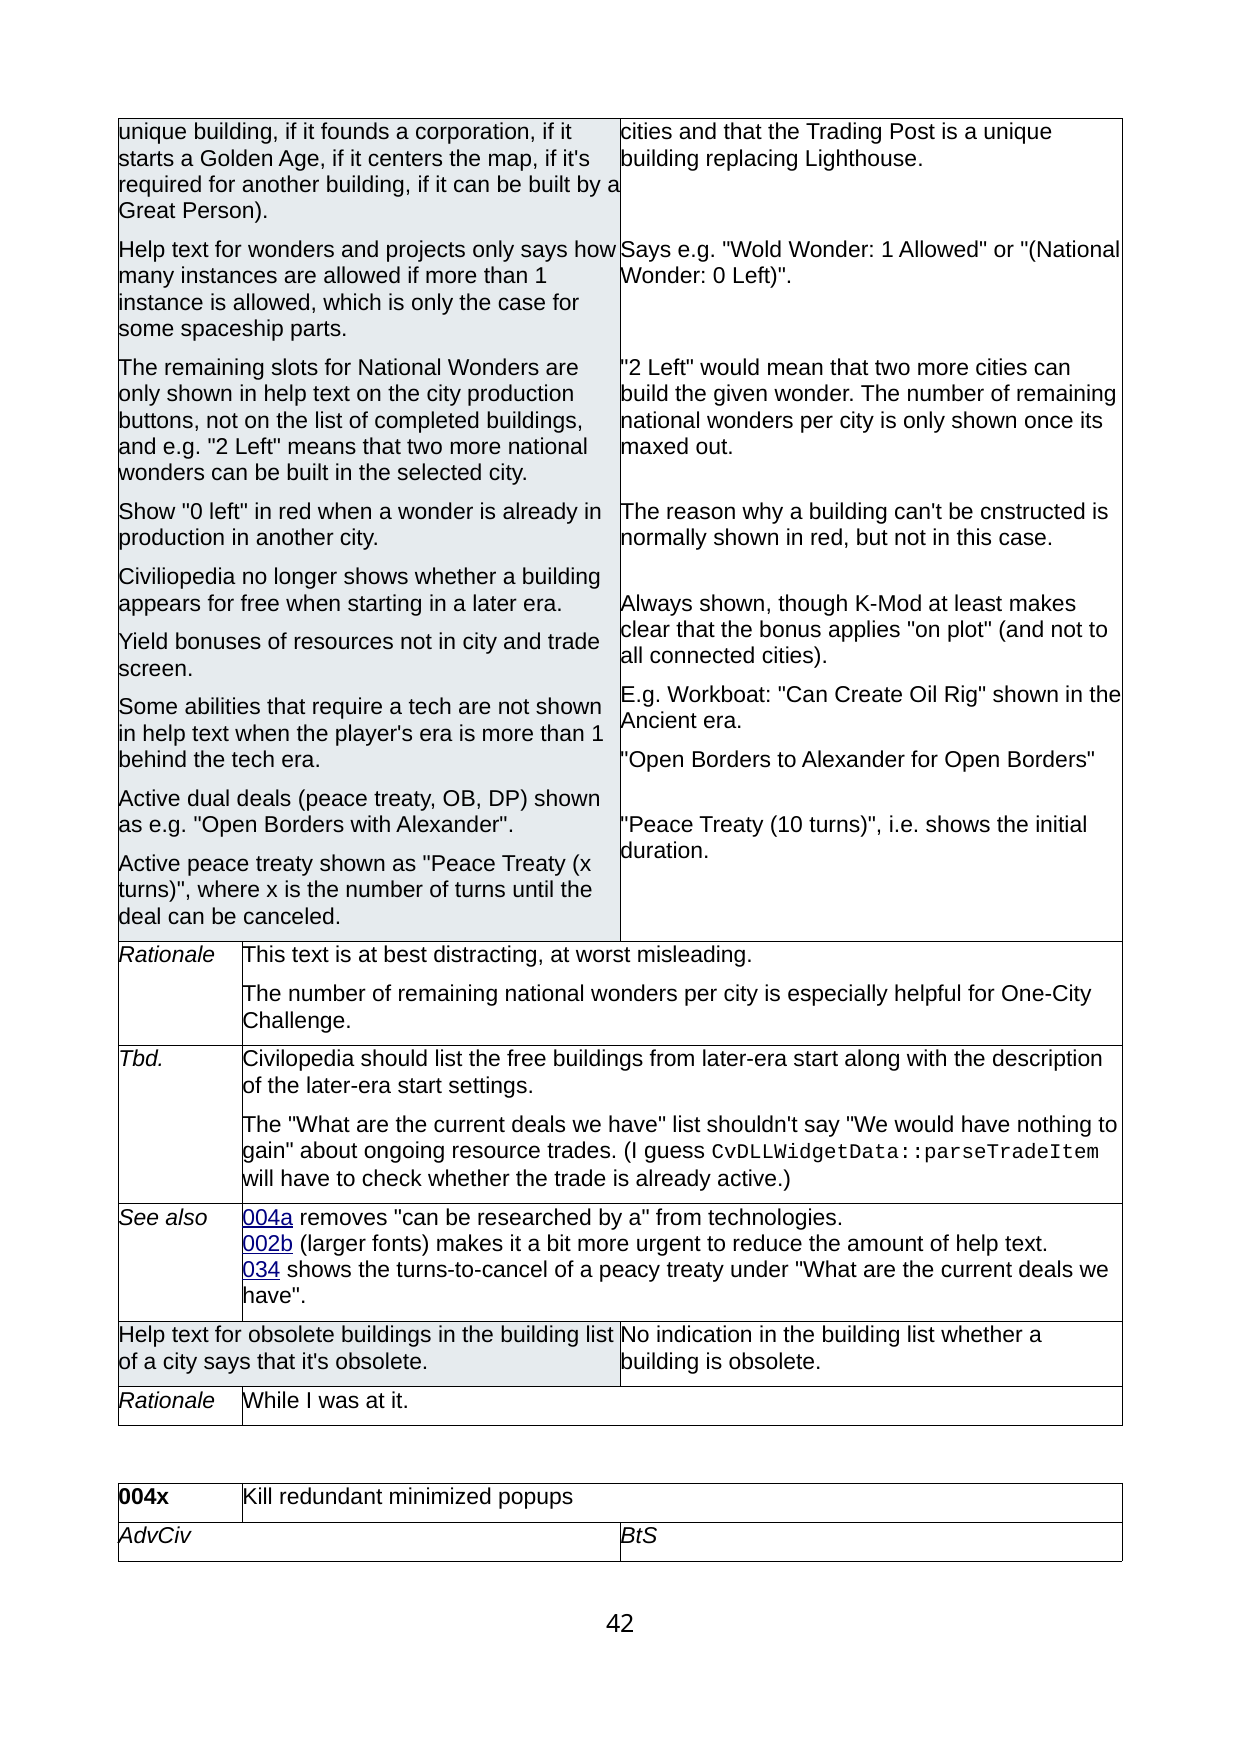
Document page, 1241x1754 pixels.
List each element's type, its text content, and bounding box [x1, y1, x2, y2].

table_cell Civilopedia should list the free buildings from later-era start along with the description of the later-era start settings. The "What are the current deals we have" list shouldn't say "We would have nothing to gain" about ongoing resource trades. (I guess CvDLLWidgetData::parseTradeItem will have to check whether the trade is already active.) [243, 1046, 1122, 1203]
table_cell While I was at it. [243, 1387, 1122, 1425]
table_header 004x [119, 1484, 242, 1522]
table_cell No indication in the building list whether a building is obsolete. [621, 1322, 1122, 1386]
table_cell Rationale [119, 1387, 242, 1425]
table_cell AdvCiv [119, 1523, 620, 1561]
table_header Kill redundant minimized popups [243, 1484, 1122, 1522]
table_cell Rationale [119, 942, 242, 1045]
table_cell cities and that the Trading Post is a unique building replacing Lighthouse. Says e.g. "Wold Wonder: 1 Allowed" or "(National Wonder: 0 Left)". "2 Left" would mean that two more cities can build the given wonder. The number of remaining national wonders per city is only shown once its maxed out. The reason why a building can't be cnstructed is normally shown in red, but not in this case. Always shown, though K-Mod at least makes clear that the bonus applies "on plot" (and not to all connected cities). E.g. Workboat: "Can Create Oil Rig" shown in the Ancient era. "Open Borders to Alexander for Open Borders" "Peace Treaty (10 turns)", i.e. shows the initial duration. [621, 119, 1122, 941]
table_cell Tbd. [119, 1046, 242, 1203]
table_cell 004a removes "can be researched by a" from technologies. 002b (larger fonts) makes it a bit more urgent to reduce the amount of help text. 034 shows the turns-to-cancel of a peacy treaty under "What are the current deals we have". [243, 1204, 1122, 1321]
table_cell See also [119, 1204, 242, 1321]
table_cell This text is at best distracting, at worst misleading. The number of remaining national wonders per city is especially helpful for One-City Challenge. [243, 942, 1122, 1045]
table_cell BtS [621, 1523, 1122, 1561]
table_cell unique building, if it founds a corporation, if it starts a Golden Age, if it centers the map, if it's required for another building, if it can be built by a Great Person). Help text for wonders and projects only says how many instances are allowed if more than 1 instance is allowed, which is only the case for some spaceship parts. The remaining slots for National Wonders are only shown in help text on the city production buttons, not on the list of completed buildings, and e.g. "2 Left" means that two more national wonders can be built in the selected city. Show "0 left" in red when a wonder is already in production in another city. Civiliopedia no longer shows whether a building appears for free when starting in a later era. Yield bonuses of resources not in city and trade screen. Some abilities that require a tech are not shown in help text when the player's era is more than 1 behind the tech era. Active dual deals (peace treaty, OB, DP) shown as e.g. "Open Borders with Alexander". Active peace treaty shown as "Peace Treaty (x turns)", where x is the number of turns until the deal can be canceled. [119, 119, 620, 941]
table_cell Help text for obsolete buildings in the building list of a city says that it's obsolete. [119, 1322, 620, 1386]
